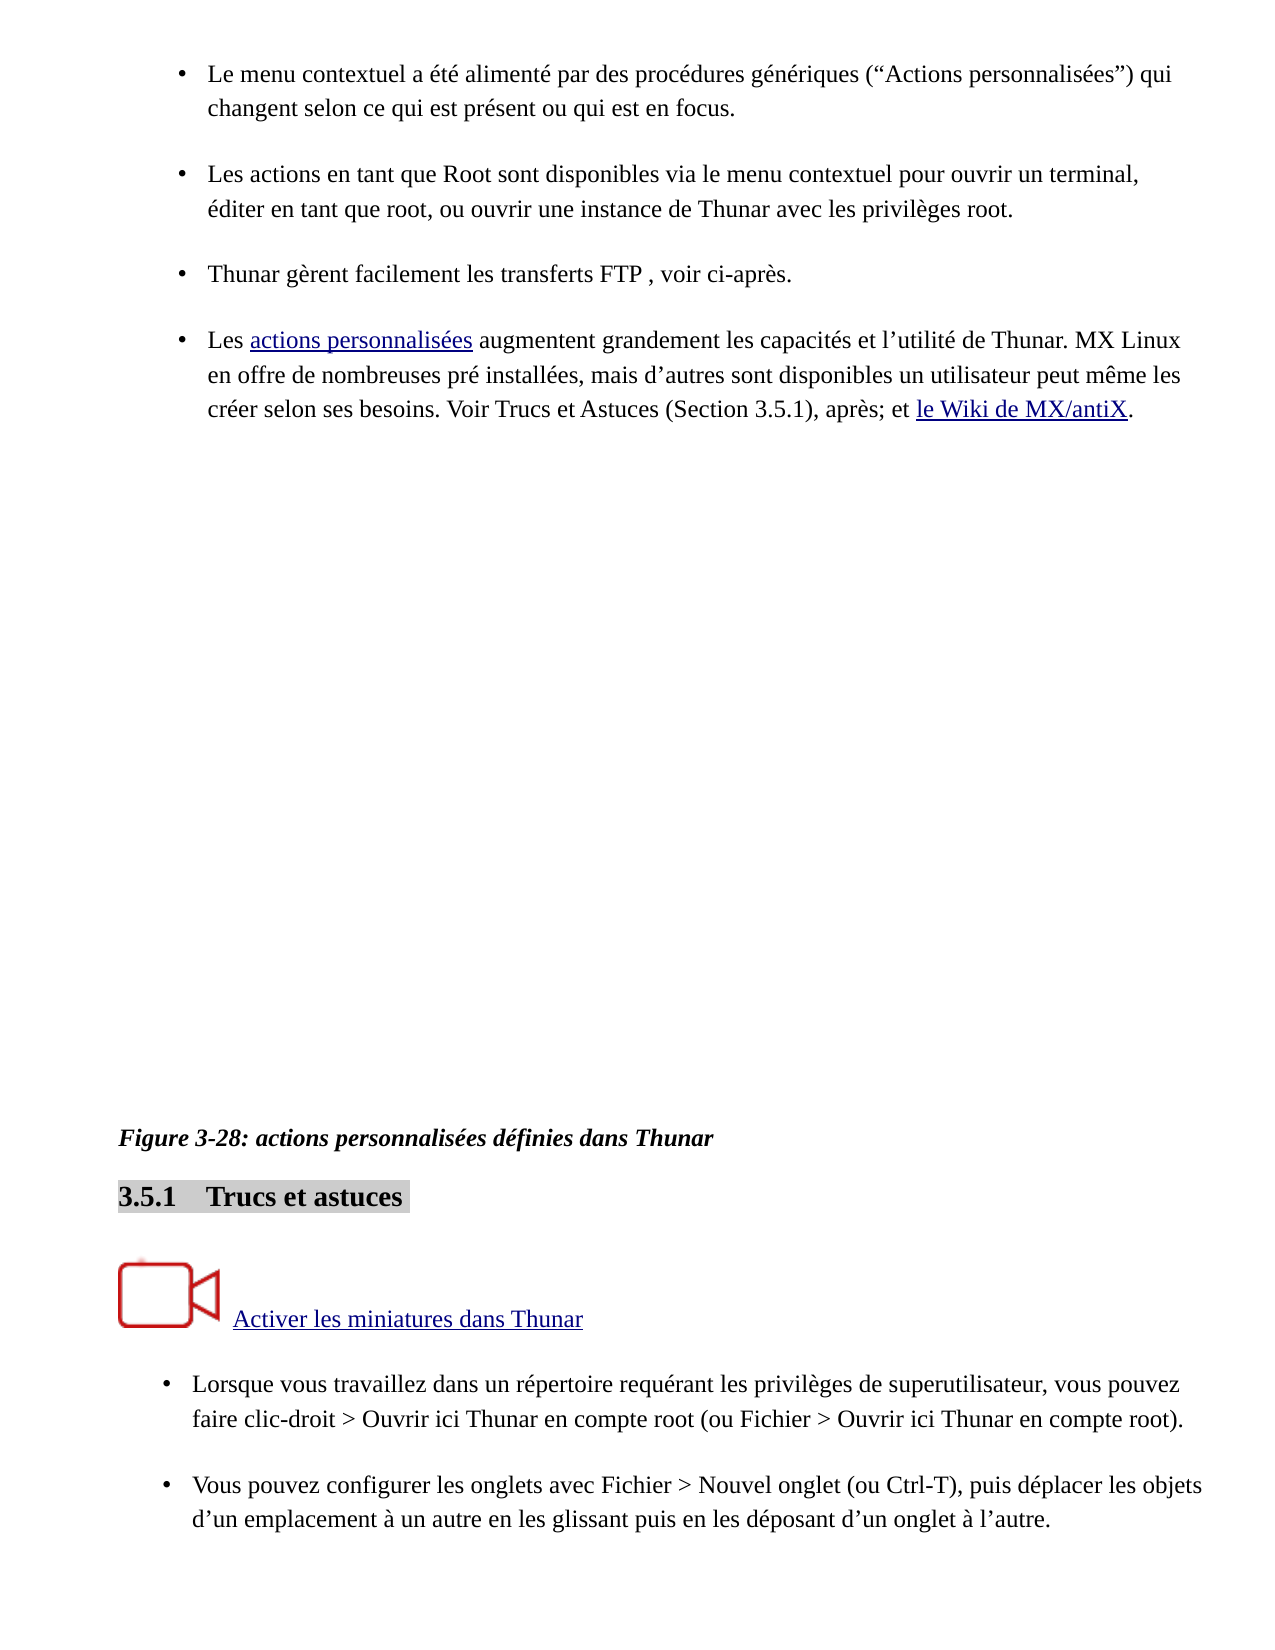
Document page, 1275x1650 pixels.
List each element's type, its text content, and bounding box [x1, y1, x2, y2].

list Le menu contextuel a été alimenté par des procédures génériques (“Actions personnalisées”) qui changent selon ce qui est présent ou qui est en focus. [178, 59, 1200, 122]
list Les actions en tant que Root sont disponibles via le menu contextuel pour ouvrir un terminal, éditer en tant que root, ou ouvrir une instance de Thunar avec les privilèges root. [178, 159, 1200, 222]
list Thunar gèrent facilement les transferts FTP , voir ci-après. [178, 259, 1200, 288]
list Lorsque vous travaillez dans un répertoire requérant les privilèges de superutilisateur, vous pouvez faire clic-droit > Ouvrir ici Thunar en compte root (ou Fichier > Ouvrir ici Thunar en compte root). [162, 1369, 1216, 1433]
list Les actions personnalisées augmentent grandement les capacités et l’utilité de Thunar. MX Linux en offre de nombreuses pré installées, mais d’autres sont disponibles un utilisateur peut même les créer selon ses besoins. Voir Trucs et Astuces (Section 3.5.1), après; et le Wiki de MX/antiX. [178, 325, 1200, 423]
list Vous pouvez configurer les onglets avec Fichier > Nouvel onglet (ou Ctrl-T), puis déplacer les objets d’un emplacement à un autre en les glissant puis en les déposant d’un onglet à l’autre. [162, 1470, 1216, 1533]
subtitle 3.5.1 Trucs et astuces [118, 1179, 1216, 1213]
text Figure 3-28: actions personnalisées définies dans Thunar [118, 1123, 1216, 1151]
text Activer les miniatures dans Thunar [118, 1244, 1216, 1333]
picture [118, 1244, 220, 1328]
